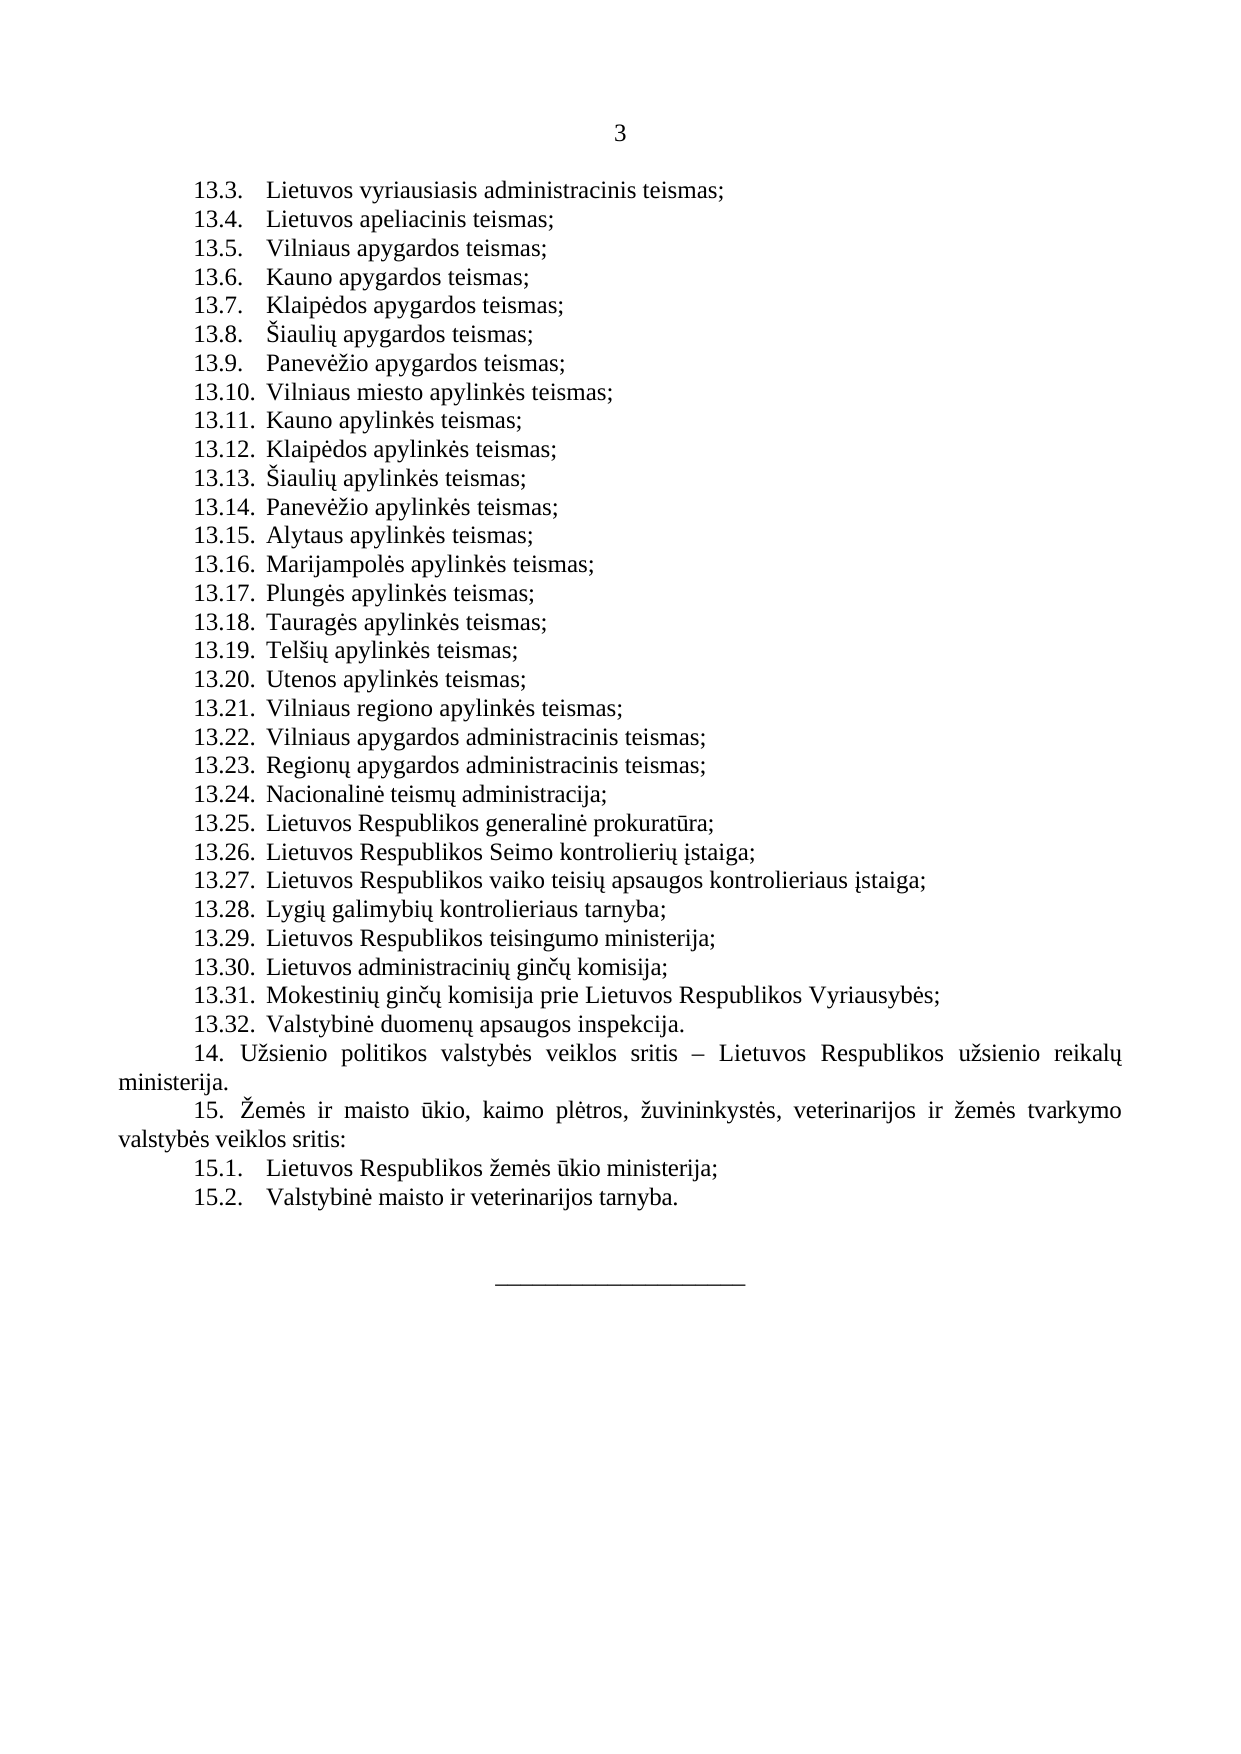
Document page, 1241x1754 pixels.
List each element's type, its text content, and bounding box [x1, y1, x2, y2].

text 13.19. Telšių apylinkės teismas; [118, 636, 1122, 664]
text 13.31. Mokestinių ginčų komisija prie Lietuvos Respublikos Vyriausybės; [118, 981, 1122, 1009]
text 13.29. Lietuvos Respublikos teisingumo ministerija; [118, 923, 1122, 952]
text 14. Užsienio politikos valstybės veiklos sritis – Lietuvos Respublikos užsienio reikalų ministerija. [118, 1038, 1122, 1096]
text 13.4. Lietuvos apeliacinis teismas; [118, 204, 1122, 233]
text 13.8. Šiaulių apygardos teismas; [118, 319, 1122, 348]
text 13.30. Lietuvos administracinių ginčų komisija; [118, 952, 1122, 981]
text 13.16. Marijampolės apylinkės teismas; [118, 549, 1122, 578]
text 13.25. Lietuvos Respublikos generalinė prokuratūra; [118, 808, 1122, 837]
text 13.12. Klaipėdos apylinkės teismas; [118, 434, 1122, 463]
text 13.14. Panevėžio apylinkės teismas; [118, 492, 1122, 521]
text 13.15. Alytaus apylinkės teismas; [118, 521, 1122, 549]
text 13.5. Vilniaus apygardos teismas; [118, 233, 1122, 262]
text 13.17. Plungės apylinkės teismas; [118, 578, 1122, 607]
text 13.28. Lygių galimybių kontrolieriaus tarnyba; [118, 894, 1122, 923]
text 15. Žemės ir maisto ūkio, kaimo plėtros, žuvininkystės, veterinarijos ir žemės tvarkymo valstybės veiklos sritis: [118, 1096, 1122, 1153]
text 13.3. Lietuvos vyriausiasis administracinis teismas; [118, 176, 1122, 204]
text 13.13. Šiaulių apylinkės teismas; [118, 463, 1122, 492]
text 13.10. Vilniaus miesto apylinkės teismas; [118, 377, 1122, 406]
text 13.18. Tauragės apylinkės teismas; [118, 607, 1122, 636]
text 15.1. Lietuvos Respublikos žemės ūkio ministerija; [118, 1153, 1122, 1182]
text 13.7. Klaipėdos apygardos teismas; [118, 291, 1122, 319]
text 13.26. Lietuvos Respublikos Seimo kontrolierių įstaiga; [118, 837, 1122, 866]
text 15.2. Valstybinė maisto ir veterinarijos tarnyba. [118, 1182, 1122, 1211]
text 13.11. Kauno apylinkės teismas; [118, 406, 1122, 434]
text 13.9. Panevėžio apygardos teismas; [118, 348, 1122, 377]
text 13.21. Vilniaus regiono apylinkės teismas; [118, 693, 1122, 722]
text 13.32. Valstybinė duomenų apsaugos inspekcija. [118, 1009, 1122, 1038]
text 13.24. Nacionalinė teismų administracija; [118, 779, 1122, 808]
text –––––––––––––––––––– [118, 1268, 1122, 1297]
text 13.6. Kauno apygardos teismas; [118, 262, 1122, 291]
text 13.27. Lietuvos Respublikos vaiko teisių apsaugos kontrolieriaus įstaiga; [118, 866, 1122, 894]
text 13.20. Utenos apylinkės teismas; [118, 664, 1122, 693]
text 13.23. Regionų apygardos administracinis teismas; [118, 751, 1122, 779]
text 13.22. Vilniaus apygardos administracinis teismas; [118, 722, 1122, 751]
